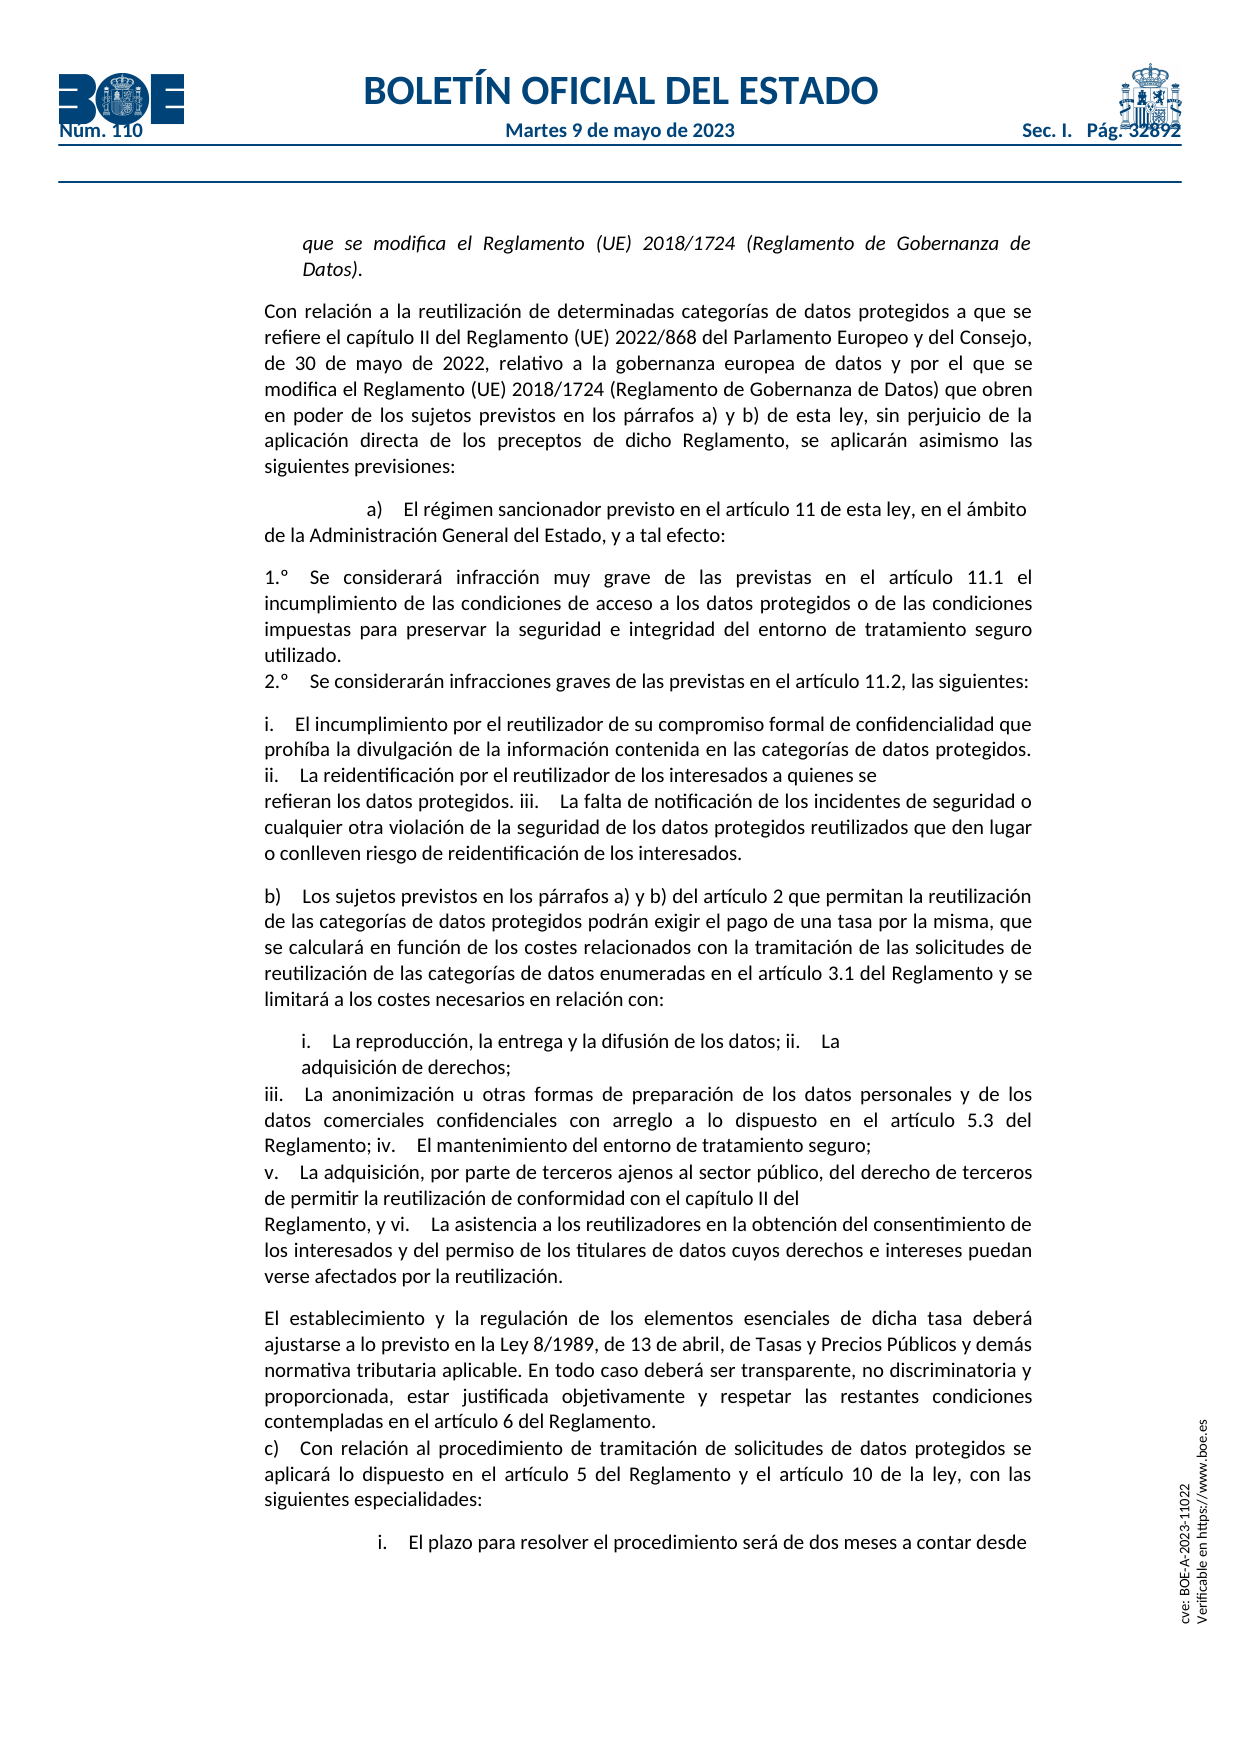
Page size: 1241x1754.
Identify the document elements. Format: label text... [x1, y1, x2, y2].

text El establecimiento y la regulación de los elementos esenciales de dicha tasa deberá ajustarse a lo previsto en la Ley 8/1989, de 13 de abril, de Tasas y Precios Públicos y demás normativa tributaria aplicable. En todo caso deberá ser transparente, no discriminatoria y proporcionada, estar justificada objetivamente y respetar las restantes condiciones contempladas en el artículo 6 del Reglamento. [264, 1305, 1034, 1434]
text Con relación a la reutilización de determinadas categorías de datos protegidos a que se refiere el capítulo II del Reglamento (UE) 2022/868 del Parlamento Europeo y del Consejo, de 30 de mayo de 2022, relativo a la gobernanza europea de datos y por el que se modifica el Reglamento (UE) 2018/1724 (Reglamento de Gobernanza de Datos) que obren en poder de los sujetos previstos en los párrafos a) y b) de esta ley, sin perjuicio de la aplicación directa de los preceptos de dicho Reglamento, se aplicarán asimismo las siguientes previsiones: [264, 298, 1034, 479]
text de la Administración General del Estado, y a tal efecto: [264, 522, 1034, 548]
text i. La reproducción, la entrega y la difusión de los datos; ii. La adquisición de derechos; [301, 1029, 841, 1080]
text refieran los datos protegidos. iii. La falta de notificación de los incidentes de seguridad o cualquier otra violación de la seguridad de los datos protegidos reutilizados que den lugar o conlleven riesgo de reidentificación de los interesados. [264, 789, 1034, 866]
text a) El régimen sancionador previsto en el artículo 11 de esta ley, en el ámbito [207, 496, 1032, 521]
text i. El plazo para resolver el procedimiento será de dos meses a contar desde [207, 1529, 1032, 1554]
text b) Los sujetos previstos en los párrafos a) y b) del artículo 2 que permitan la reutilización de las categorías de datos protegidos podrán exigir el pago de una tasa por la misma, que se calculará en función de los costes relacionados con la tramitación de las solicitudes de reutilización de las categorías de datos enumeradas en el artículo 3.1 del Reglamento y se limitará a los costes necesarios en relación con: [264, 883, 1034, 1012]
text Reglamento, y vi. La asistencia a los reutilizadores en la obtención del consentimiento de los interesados y del permiso de los titulares de datos cuyos derechos e intereses puedan verse afectados por la reutilización. [264, 1211, 1034, 1288]
text c) Con relación al procedimiento de tramitación de solicitudes de datos protegidos se aplicará lo dispuesto en el artículo 5 del Reglamento y el artículo 10 de la ley, con las siguientes especialidades: [264, 1435, 1034, 1512]
text 2.º Se considerarán infracciones graves de las previstas en el artículo 11.2, las siguientes: [264, 668, 1034, 694]
text i. El incumplimiento por el reutilizador de su compromiso formal de confidencialidad que prohíba la divulgación de la información contenida en las categorías de datos protegidos. ii. La reidentificación por el reutilizador de los interesados a quienes se [264, 711, 1034, 788]
text v. La adquisición, por parte de terceros ajenos al sector público, del derecho de terceros de permitir la reutilización de conformidad con el capítulo II del [264, 1159, 1034, 1210]
text 1.º Se considerará infracción muy grave de las previstas en el artículo 11.1 el incumplimiento de las condiciones de acceso a los datos protegidos o de las condiciones impuestas para preservar la seguridad e integridad del entorno de tratamiento seguro utilizado. [264, 564, 1034, 667]
text iii. La anonimización u otras formas de preparación de los datos personales y de los datos comerciales confidenciales con arreglo a lo dispuesto en el artículo 5.3 del Reglamento; iv. El mantenimiento del entorno de tratamiento seguro; [264, 1081, 1034, 1158]
text que se modifica el Reglamento (UE) 2018/1724 (Reglamento de Gobernanza de Datos). [266, 230, 1034, 282]
